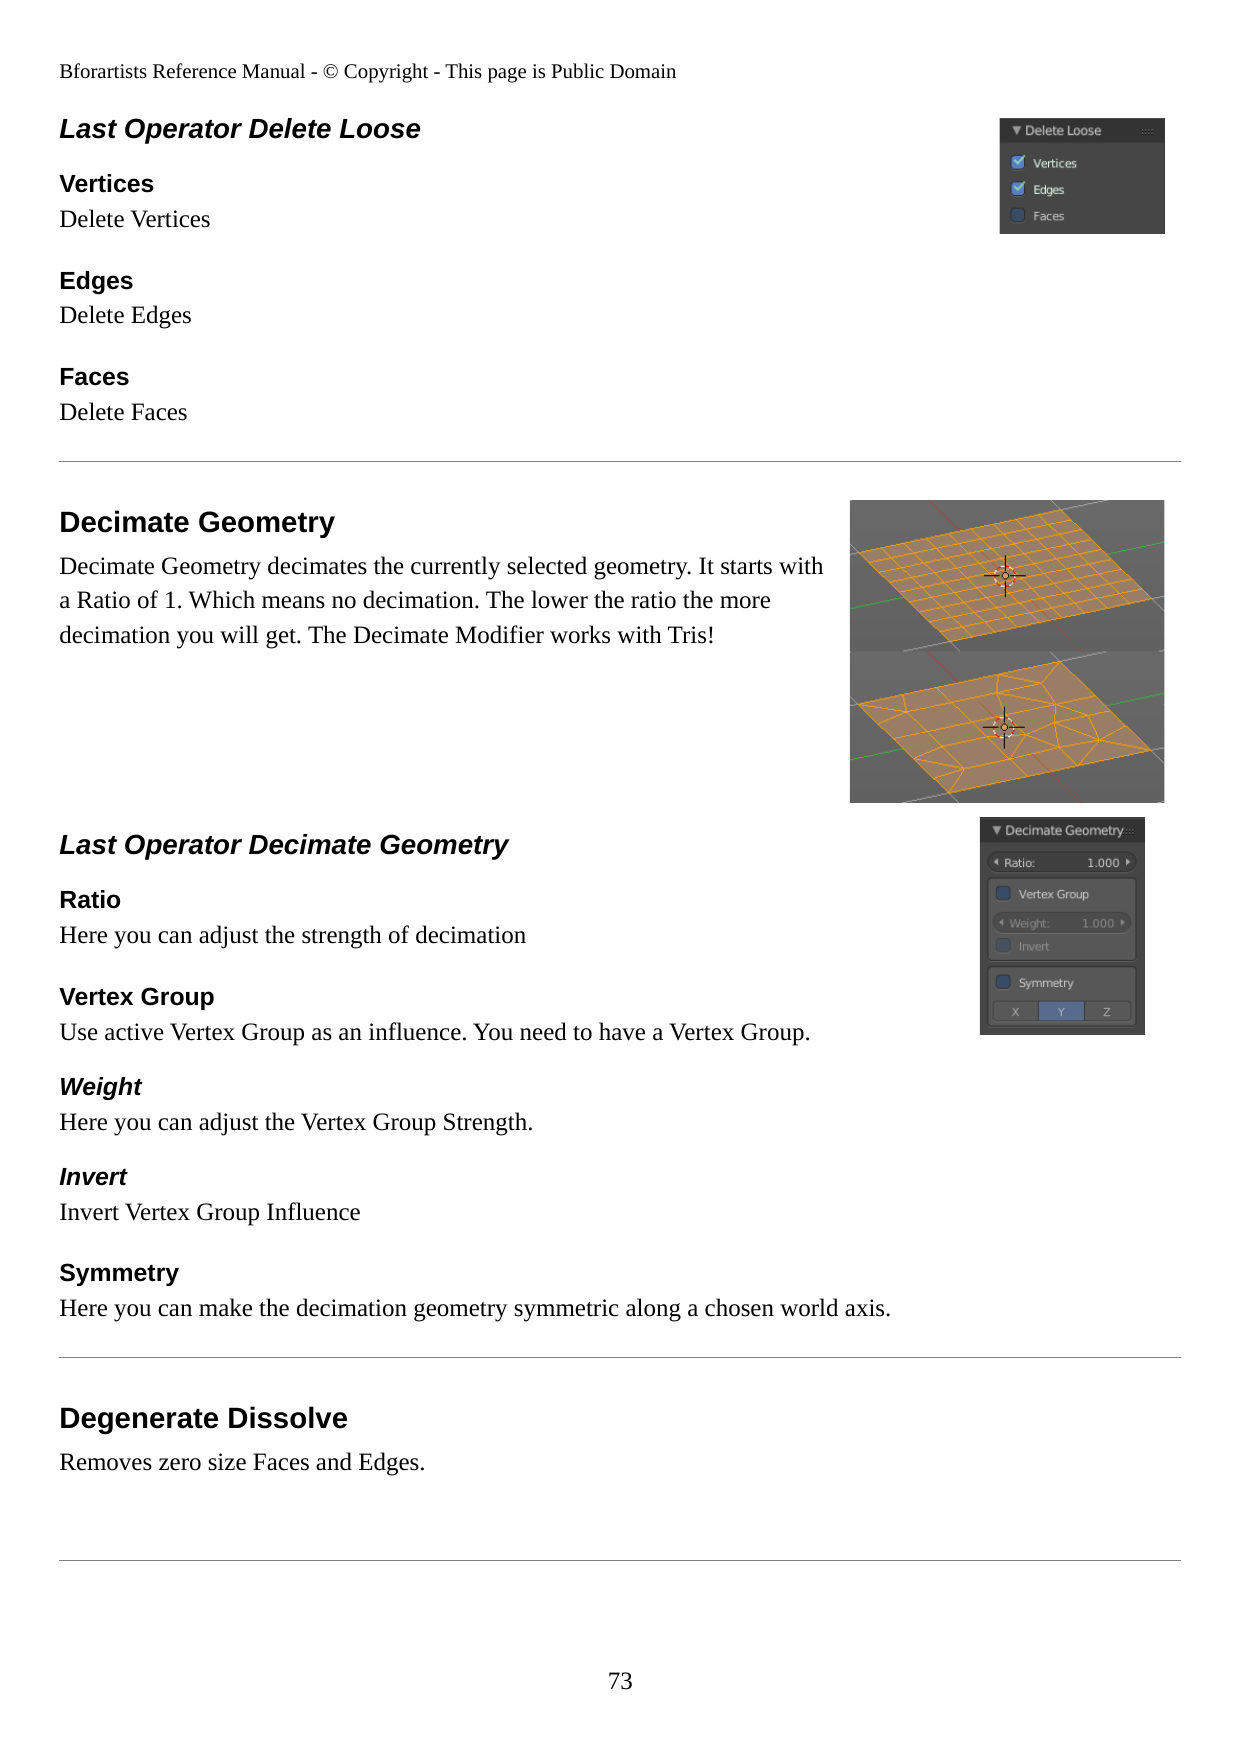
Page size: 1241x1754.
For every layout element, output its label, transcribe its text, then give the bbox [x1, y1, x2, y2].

text Decimate Geometry decimates the currently selected geometry. It starts with a Ratio of 1. Which means no decimation. The lower the ratio the more decimation you will get. The Decimate Modifier works with Tris! [59, 551, 849, 649]
subtitle Vertex Group [59, 982, 979, 1011]
text Here you can make the decimation geometry symmetric along a chosen world axis. [59, 1293, 1181, 1322]
subtitle Last Operator Delete Loose [59, 113, 1181, 144]
text [1145, 920, 1181, 949]
text Invert Vertex Group Influence [59, 1197, 1181, 1226]
text Removes zero size Faces and Edges. [59, 1447, 1181, 1476]
text [1165, 204, 1181, 233]
subtitle [1145, 886, 1181, 914]
subtitle Symmetry [59, 1258, 1181, 1287]
subtitle Vertices [59, 169, 999, 198]
text Use active Vertex Group as an influence. You need to have a Vertex Group. [59, 1017, 1181, 1046]
subtitle Faces [59, 362, 1181, 391]
subtitle Decimate Geometry [59, 505, 849, 538]
subtitle Edges [59, 266, 1181, 294]
subtitle Invert [59, 1162, 1181, 1191]
subtitle Last Operator Decimate Geometry [59, 829, 979, 861]
subtitle [1165, 505, 1181, 538]
subtitle Ratio [59, 886, 979, 914]
picture [979, 817, 1145, 1035]
subtitle [1145, 829, 1181, 861]
text Delete Vertices [59, 204, 999, 233]
picture [849, 500, 1165, 803]
subtitle Weight [59, 1072, 1181, 1101]
text Delete Faces [59, 397, 1181, 426]
subtitle [1165, 169, 1181, 198]
text Delete Edges [59, 301, 1181, 329]
text Here you can adjust the strength of decimation [59, 920, 979, 949]
subtitle [1145, 982, 1181, 1011]
picture [999, 118, 1165, 234]
text Here you can adjust the Vertex Group Strength. [59, 1107, 1181, 1136]
subtitle Degenerate Dissolve [59, 1401, 1181, 1435]
